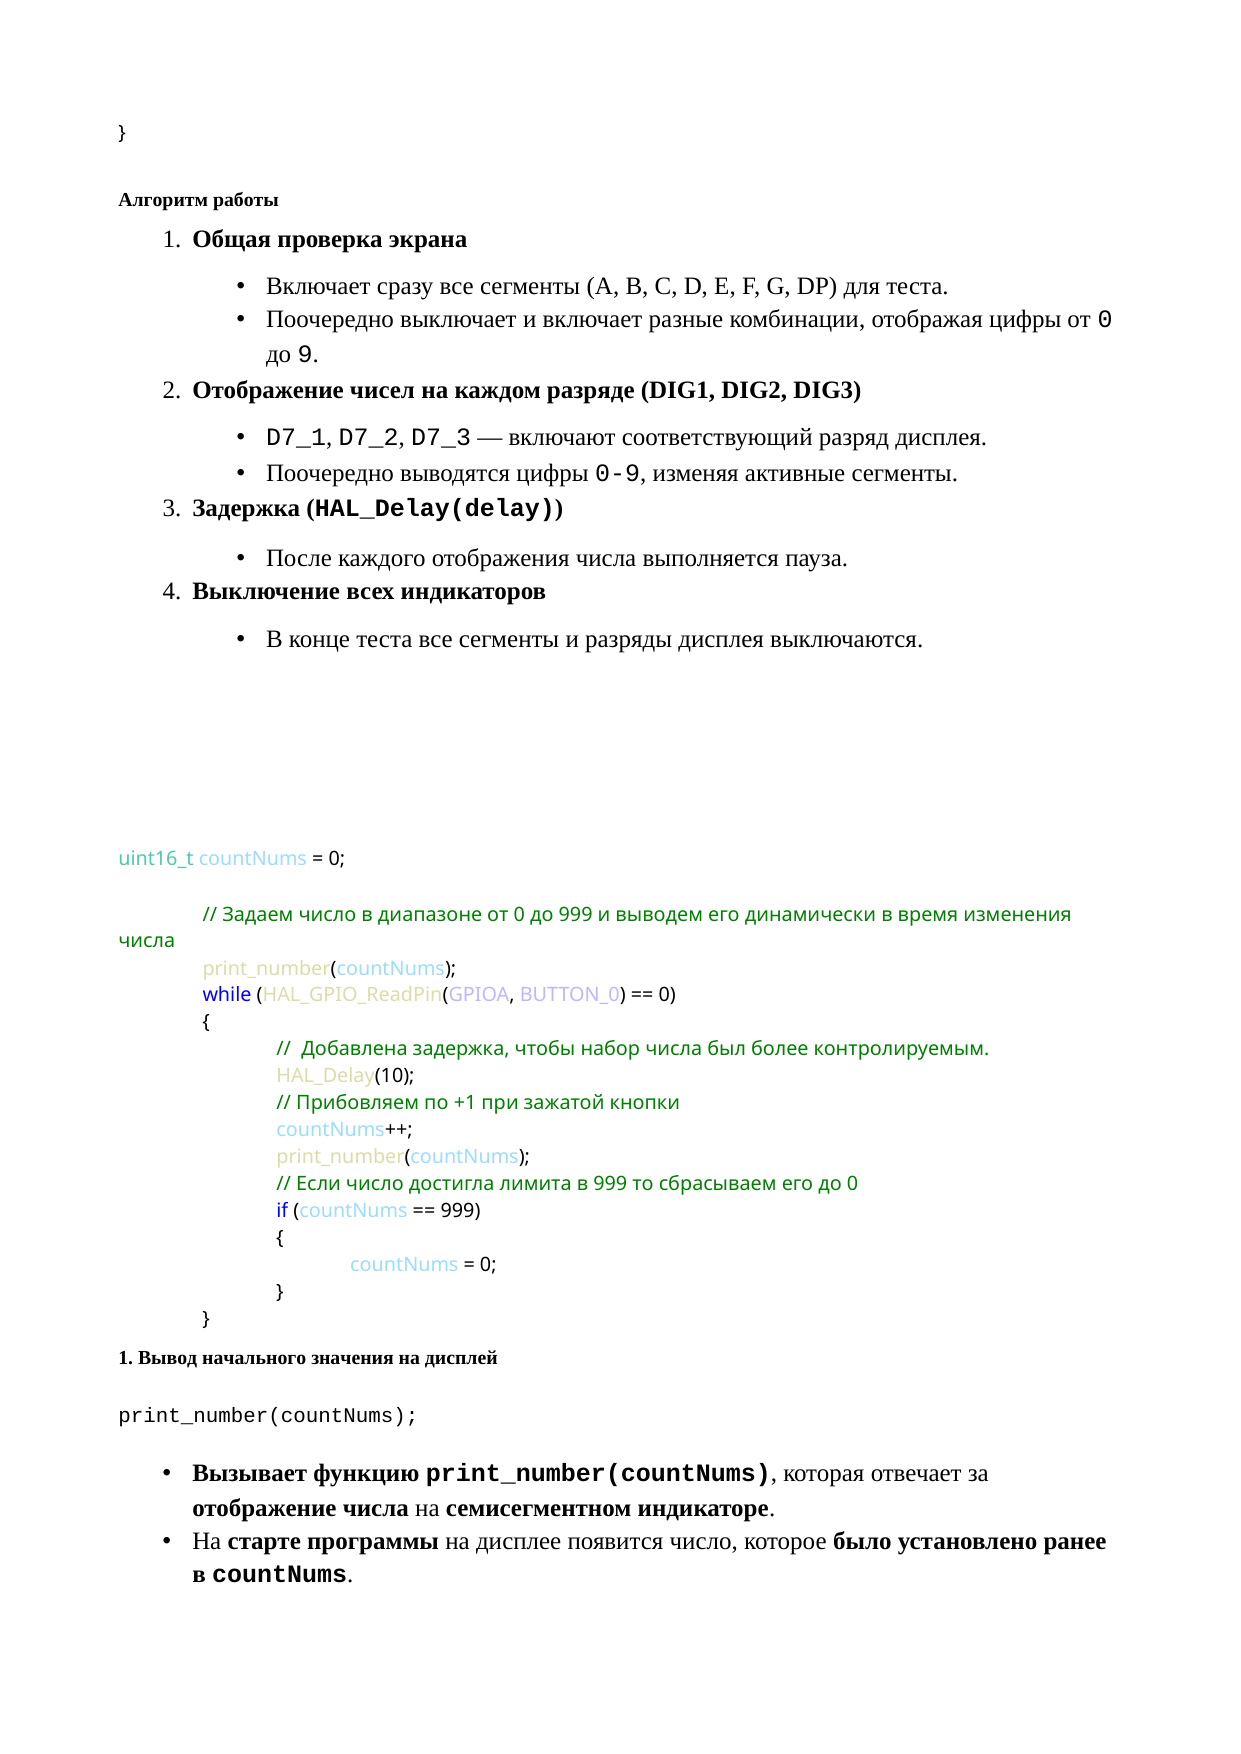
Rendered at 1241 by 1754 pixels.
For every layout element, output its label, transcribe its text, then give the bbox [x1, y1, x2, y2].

subtitle Алгоритм работы [118, 188, 1122, 211]
text // Задаем число в диапазоне от 0 до 999 и выводем его динамически в время изменения числа [118, 900, 1122, 954]
text print_number(countNums); [118, 954, 1122, 981]
list Задержка (HAL_Delay(delay)) [162, 493, 1122, 524]
list В конце теста все сегменты и разряды дисплея выключаются. [236, 624, 1122, 653]
list Включает сразу все сегменты (A, B, C, D, E, F, G, DP) для теста. [236, 271, 1122, 300]
list На старте программы на дисплее появится число, которое было установлено ранее в countNums. [162, 1526, 1122, 1590]
text // Добавлена задержка, чтобы набор числа был более контролируемым. [118, 1035, 1122, 1062]
list Вызывает функцию print_number(countNums), которая отвечает за отображение числа на семисегментном индикаторе. [162, 1458, 1122, 1522]
text // Прибовляем по +1 при зажатой кнопки [118, 1089, 1122, 1116]
text print_number(countNums); [118, 1143, 1122, 1169]
text countNums = 0; [118, 1251, 1122, 1277]
subtitle 1. Вывод начального значения на дисплей [118, 1346, 1122, 1369]
text if (countNums == 999) [118, 1197, 1122, 1223]
text print_number(countNums); [118, 1405, 1122, 1429]
text HAL_Delay(10); [118, 1062, 1122, 1089]
list Отображение чисел на каждом разряде (DIG1, DIG2, DIG3) [162, 375, 1122, 404]
text } [118, 1304, 1122, 1331]
text } [118, 1277, 1122, 1304]
text { [118, 1223, 1122, 1251]
text countNums++; [118, 1116, 1122, 1143]
list Поочередно выключает и включает разные комбинации, отображая цифры от 0 до 9. [236, 304, 1122, 370]
list Общая проверка экрана [162, 224, 1122, 252]
text } [118, 118, 1122, 145]
list Поочередно выводятся цифры 0-9, изменяя активные сегменты. [236, 458, 1122, 489]
text // Если число достигла лимита в 999 то сбрасываем его до 0 [118, 1169, 1122, 1197]
text while (HAL_GPIO_ReadPin(GPIOA, BUTTON_0) == 0) [118, 981, 1122, 1008]
list D7_1, D7_2, D7_3 — включают соответствующий разряд дисплея. [236, 422, 1122, 453]
list После каждого отображения числа выполняется пауза. [236, 543, 1122, 572]
list Выключение всех индикаторов [162, 576, 1122, 605]
text uint16_t countNums = 0; [118, 844, 1122, 871]
text { [118, 1008, 1122, 1035]
